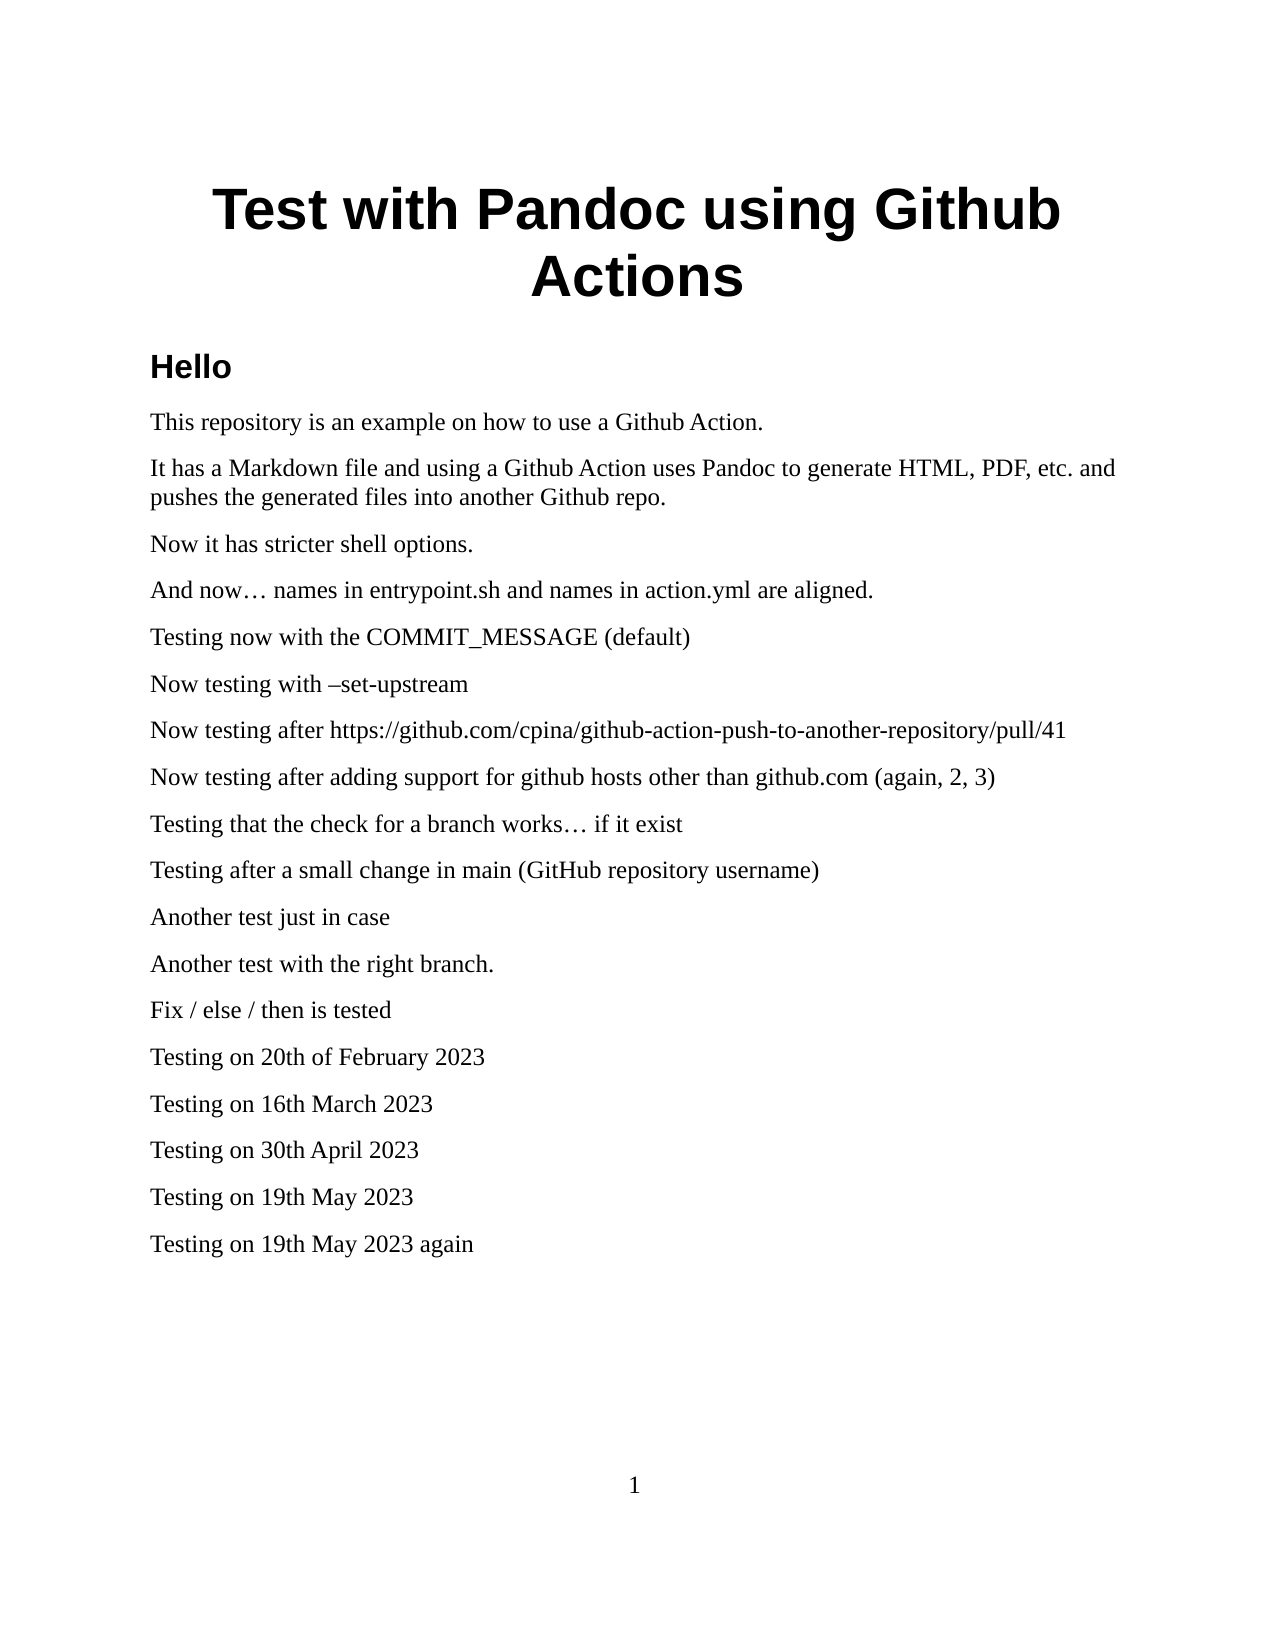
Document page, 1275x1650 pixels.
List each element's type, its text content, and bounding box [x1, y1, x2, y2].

text Fix / else / then is tested [150, 996, 1125, 1024]
text Now testing after adding support for github hosts other than github.com (again, 2, 3) [150, 762, 1125, 791]
text Testing on 20th of February 2023 [150, 1042, 1125, 1071]
text Another test just in case [150, 902, 1125, 931]
text It has a Markdown file and using a Github Action uses Pandoc to generate HTML, PDF, etc. and pushes the generated files into another Github repo. [150, 453, 1125, 511]
text Testing on 19th May 2023 again [150, 1229, 1125, 1258]
text Now testing with –set-upstream [150, 669, 1125, 698]
text And now… names in entrypoint.sh and names in action.yml are aligned. [150, 576, 1125, 604]
text Testing after a small change in main (GitHub repository username) [150, 856, 1125, 884]
text Testing on 19th May 2023 [150, 1182, 1125, 1211]
text This repository is an example on how to use a Github Action. [150, 407, 1125, 436]
text Testing on 30th April 2023 [150, 1136, 1125, 1164]
text Another test with the right branch. [150, 949, 1125, 978]
text Testing that the check for a branch works… if it exist [150, 809, 1125, 838]
text Testing now with the COMMIT_MESSAGE (default) [150, 622, 1125, 651]
text Now testing after https://github.com/cpina/github-action-push-to-another-repository/pull/41 [150, 716, 1125, 744]
text Now it has stricter shell options. [150, 529, 1125, 558]
subtitle Hello [150, 347, 1125, 385]
text Testing on 16th March 2023 [150, 1089, 1125, 1118]
title Test with Pandoc using Github Actions [150, 175, 1125, 309]
